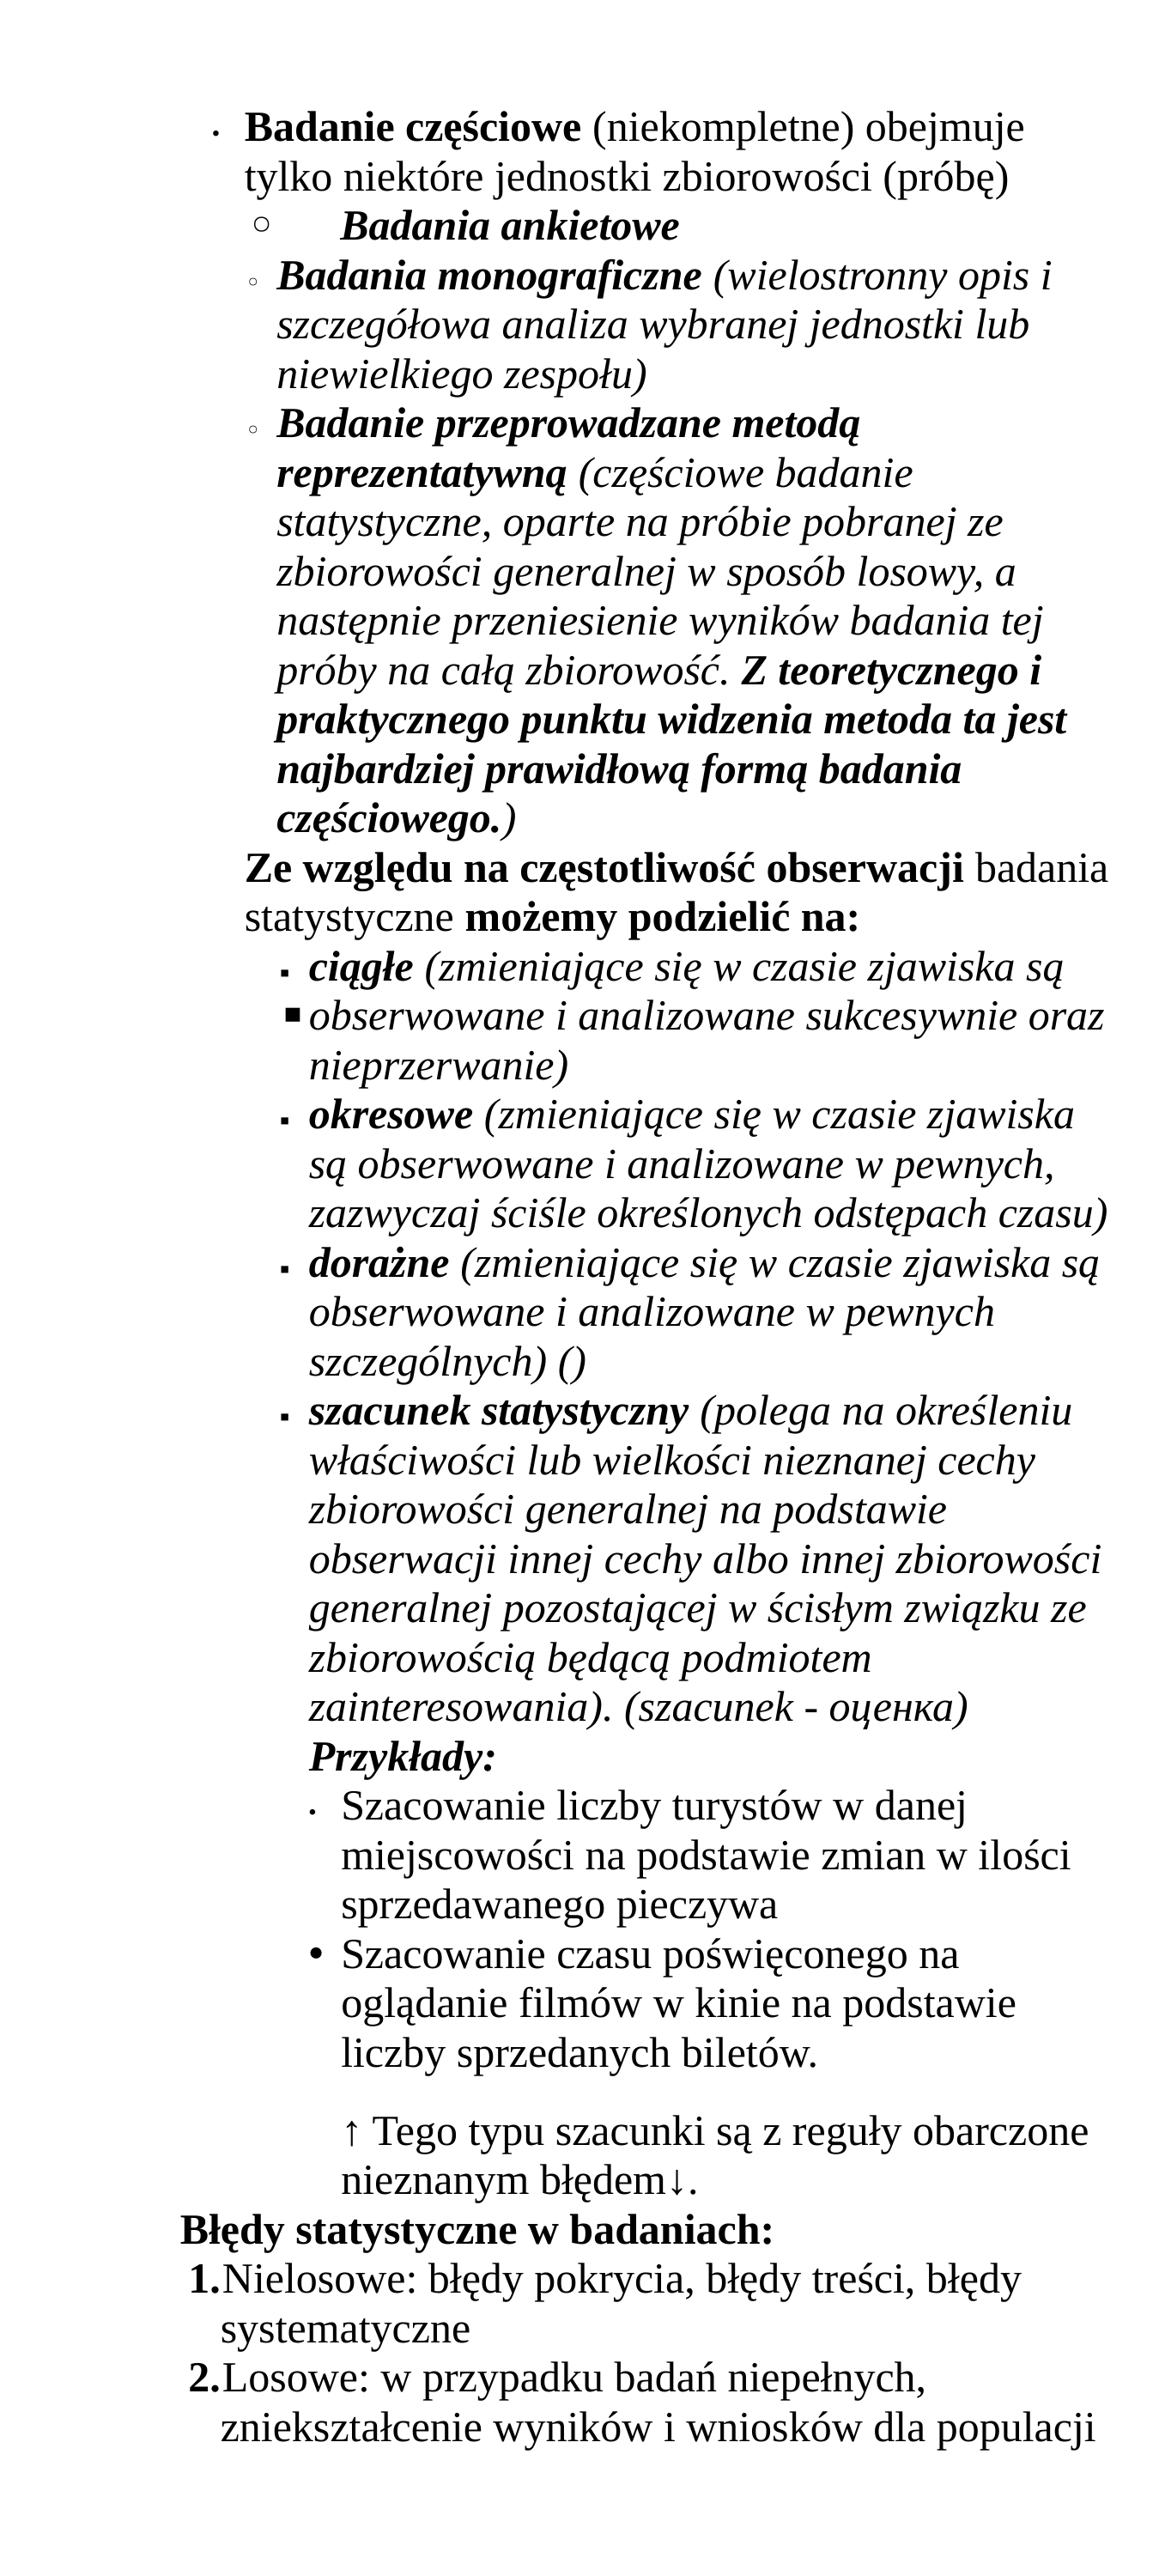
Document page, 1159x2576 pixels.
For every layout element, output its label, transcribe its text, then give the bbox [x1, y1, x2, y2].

list obserwowane i analizowane sukcesywnie oraz nieprzerwanie) [276, 990, 1113, 1089]
list Losowe: w przypadku badań niepełnych, zniekształcenie wyników i wniosków dla populacji [188, 2352, 1113, 2451]
list Badanie przeprowadzane metodą reprezentatywną (częściowe badanie statystyczne, oparte na próbie pobranej ze zbiorowości generalnej w sposób losowy, a następnie przeniesienie wyników badania tej próby na całą zbiorowość. Z teoretycznego i praktycznego punktu widzenia metoda ta jest najbardziej prawidłową formą badania częściowego.) [244, 398, 1113, 842]
text Błędy statystyczne w badaniach: [179, 2204, 1113, 2253]
list Przykłady: [276, 1731, 1113, 1780]
list Badania monograficzne (wielostronny opis i szczegółowa analiza wybranej jednostki lub niewielkiego zespołu) [244, 250, 1113, 398]
list Badania ankietowe [244, 200, 1113, 250]
list Nielosowe: błędy pokrycia, błędy treści, błędy systematyczne [188, 2253, 1113, 2352]
list Szacowanie liczby turystów w danej miejscowości na podstawie zmian w ilości sprzedawanego pieczywa [308, 1780, 1113, 1929]
list Szacowanie czasu poświęconego na oglądanie filmów w kinie na podstawie liczby sprzedanych biletów. [308, 1929, 1113, 2076]
list Badanie częściowe (niekompletne) obejmuje tylko niektóre jednostki zbiorowości (próbę) [212, 101, 1113, 200]
list okresowe (zmieniające się w czasie zjawiska są obserwowane i analizowane w pewnych, zazwyczaj ściśle określonych odstępach czasu) [276, 1089, 1113, 1237]
list Ze względu na częstotliwość obserwacji badania statystyczne możemy podzielić na: [212, 842, 1113, 941]
list ciągłe (zmieniające się w czasie zjawiska są [276, 941, 1113, 990]
list ↑ Tego typu szacunki są z reguły obarczone nieznanym błędem↓. [308, 2105, 1113, 2204]
list szacunek statystyczny (polega na określeniu właściwości lub wielkości nieznanej cechy zbiorowości generalnej na podstawie obserwacji innej cechy albo innej zbiorowości generalnej pozostającej w ścisłym związku ze zbiorowością będącą podmiotem zainteresowania). (szacunek - оценка) [276, 1385, 1113, 1731]
list dorażne (zmieniające się w czasie zjawiska są obserwowane i analizowane w pewnych szczególnych) () [276, 1237, 1113, 1385]
